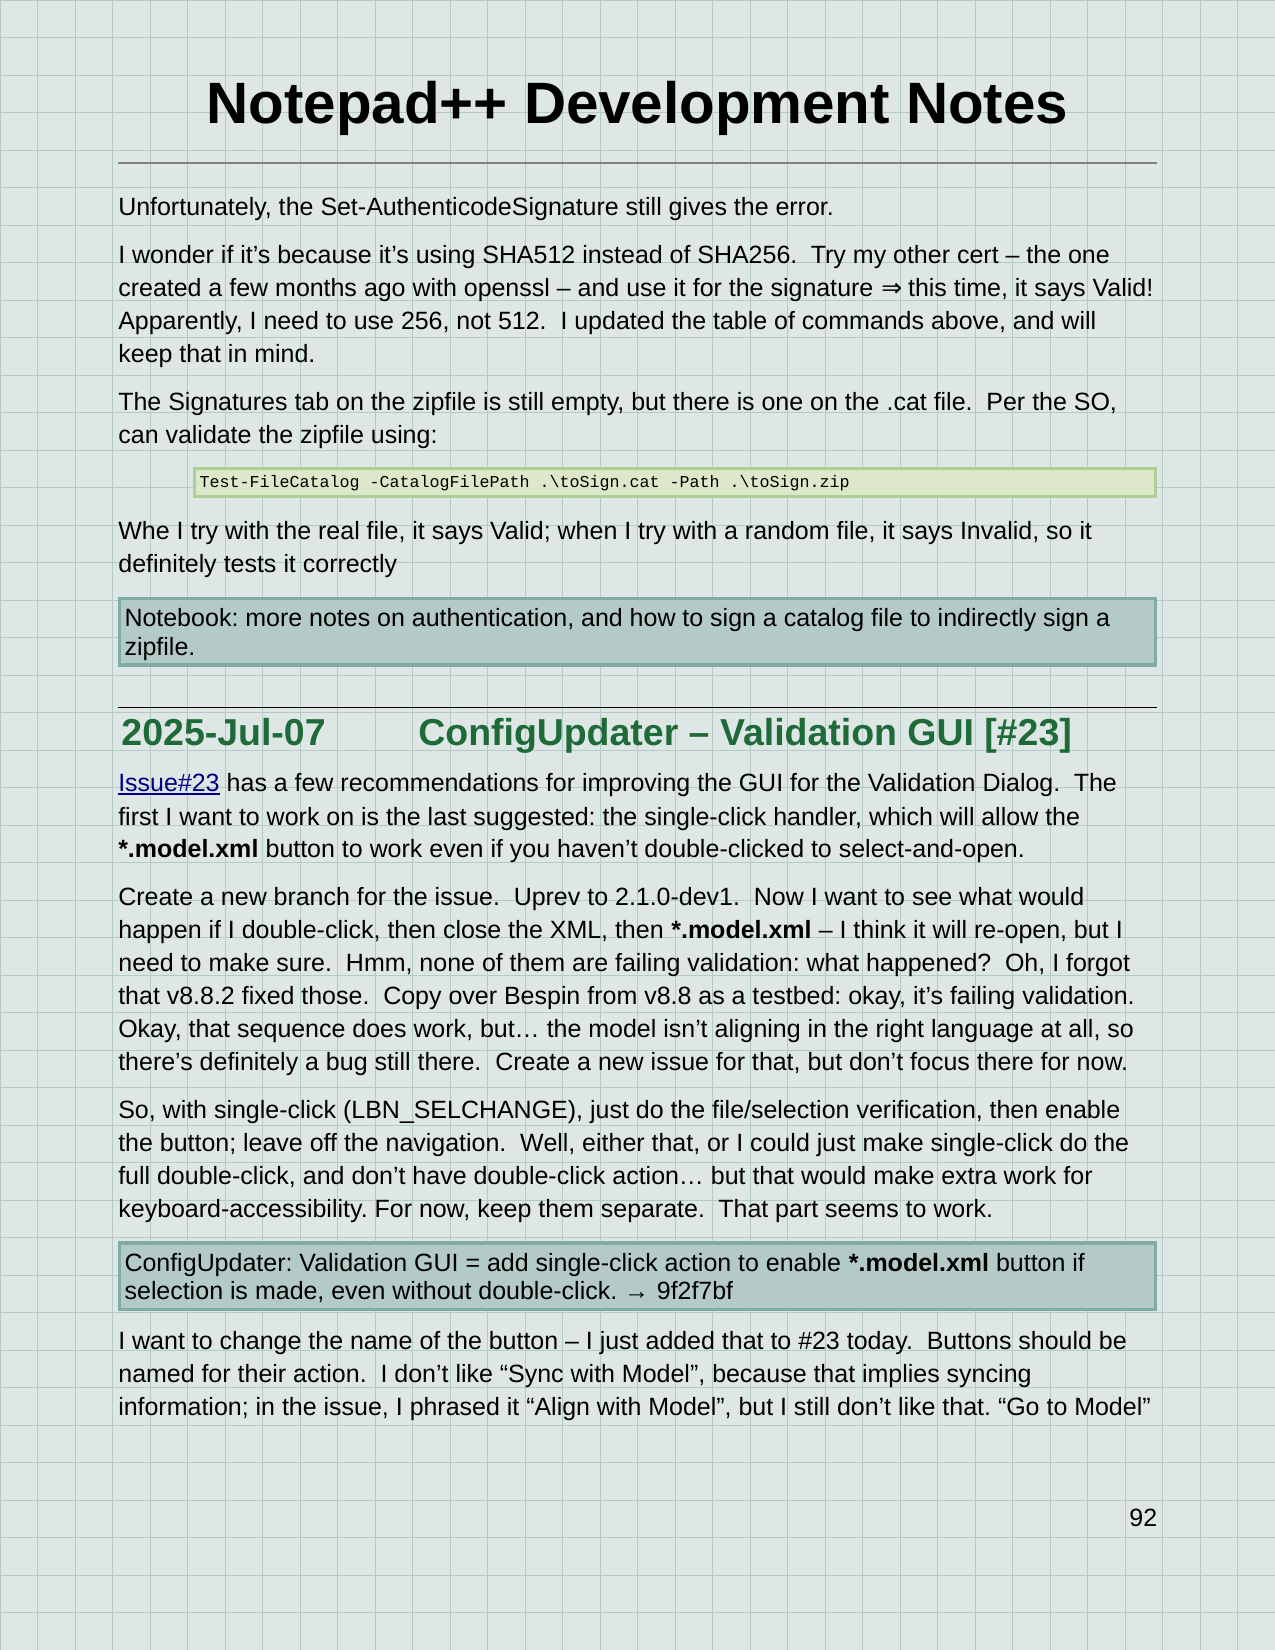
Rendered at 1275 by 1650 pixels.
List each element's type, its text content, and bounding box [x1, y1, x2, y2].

text Create a new branch for the issue. Uprev to 2.1.0-dev1. Now I want to see what would happen if I double-click, then close the XML, then *.model.xml – I think it will re-open, but I need to make sure. Hmm, none of them are failing validation: what happened? Oh, I forgot that v8.8.2 fixed those. Copy over Bespin from v8.8 as a testbed: okay, it’s failing validation. Okay, that sequence does work, but… the model isn’t aligning in the right language at all, so there’s definitely a bug still there. Create a new issue for that, but don’t focus there for now. [118, 882, 1157, 1076]
subtitle 2025-Jul-07 ConfigUpdater – Validation GUI [#23] [118, 708, 1157, 756]
text Whe I try with the real file, it says Valid; when I try with a random file, it says Invalid, so it definitely tests it correctly [118, 516, 1157, 578]
text So, with single-click (LBN_SELCHANGE), just do the file/selection verification, then enable the button; leave off the navigation. Well, either that, or I could just make single-click do the full double-click, and don’t have double-click action… but that would make extra work for keyboard-accessibility. For now, keep them separate. That part seems to work. [118, 1095, 1157, 1223]
text Notebook: more notes on authentication, and how to sign a catalog file to indirectly sign a zipfile. [121, 600, 1154, 663]
text I wonder if it’s because it’s using SHA512 instead of SHA256. Try my other cert – the one created a few months ago with openssl – and use it for the signature ⇒ this time, it says Valid! Apparently, I need to use 256, not 512. I updated the table of commands above, and will keep that in mind. [118, 240, 1157, 368]
text ConfigUpdater: Validation GUI = add single-click action to enable *.model.xml button if selection is made, even without double-click. → 9f2f7bf [121, 1245, 1154, 1308]
text Issue#23 has a few recommendations for improving the GUI for the Validation Dialog. The first I want to work on is the last suggested: the single-click handler, which will allow the *.model.xml button to work even if you haven’t double-clicked to select-and-open. [118, 768, 1157, 863]
text Test-FileCatalog -CatalogFilePath .\toSign.cat -Path .\toSign.zip [196, 470, 1154, 495]
text The Signatures tab on the zipfile is still empty, but there is one on the .cat file. Per the SO, can validate the zipfile using: [118, 387, 1157, 448]
text Unfortunately, the Set-AuthenticodeSignature still gives the error. [118, 192, 1157, 221]
text I want to change the name of the button – I just added that to #23 today. Buttons should be named for their action. I don’t like “Sync with Model”, because that implies syncing information; in the issue, I phrased it “Align with Model”, but I still don’t like that. “Go to Model” [118, 1326, 1157, 1421]
